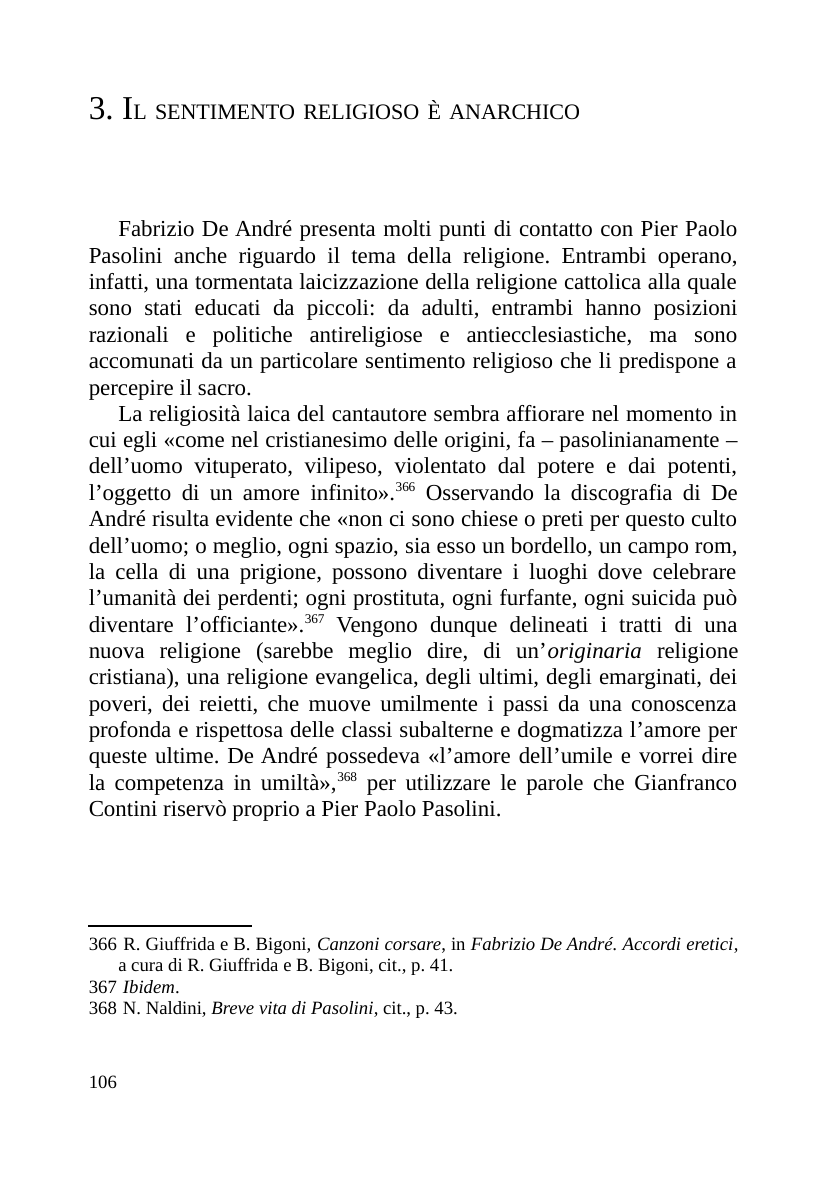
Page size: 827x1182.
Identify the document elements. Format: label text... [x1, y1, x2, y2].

text Fabrizio De André presenta molti punti di contatto con Pier Paolo Pasolini anche riguardo il tema della religione. Entrambi operano, infatti, una tormentata laicizzazione della religione cattolica alla quale sono stati educati da piccoli: da adulti, entrambi hanno posizioni razionali e politiche antireligiose e antiecclesiastiche, ma sono accomunati da un particolare sentimento religioso che li predispone a percepire il sacro. [88, 215, 738, 400]
text N. Naldini, Breve vita di Pasolini, cit., p. 43. [88, 997, 738, 1019]
text La religiosità laica del cantautore sembra affiorare nel momento in cui egli «come nel cristianesimo delle origini, fa – pasolinianamente – dell’uomo vituperato, vilipeso, violentato dal potere e dai potenti, l’oggetto di un amore infinito». Osservando la discografia di De André risulta evidente che «non ci sono chiese o preti per questo culto dell’uomo; o meglio, ogni spazio, sia esso un bordello, un campo rom, la cella di una prigione, possono diventare i luoghi dove celebrare l’umanità dei perdenti; ogni prostituta, ogni furfante, ogni suicida può diventare l’officiante». Vengono dunque delineati i tratti di una nuova religione (sarebbe meglio dire, di un’originaria religione cristiana), una religione evangelica, degli ultimi, degli emarginati, dei poveri, dei reietti, che muove umilmente i passi da una conoscenza profonda e rispettosa delle classi subalterne e dogmatizza l’amore per queste ultime. De André possedeva «l’amore dell’umile e vorrei dire la competenza in umiltà», per utilizzare le parole che Gianfranco Contini riservò proprio a Pier Paolo Pasolini. [88, 400, 738, 822]
text Ibidem. [88, 976, 738, 997]
text 3. Il sentimento religioso è anarchico [88, 88, 738, 127]
text R. Giuffrida e B. Bigoni, Canzoni corsare, in Fabrizio De André. Accordi eretici, a cura di R. Giuffrida e B. Bigoni, cit., p. 41. [88, 932, 738, 976]
